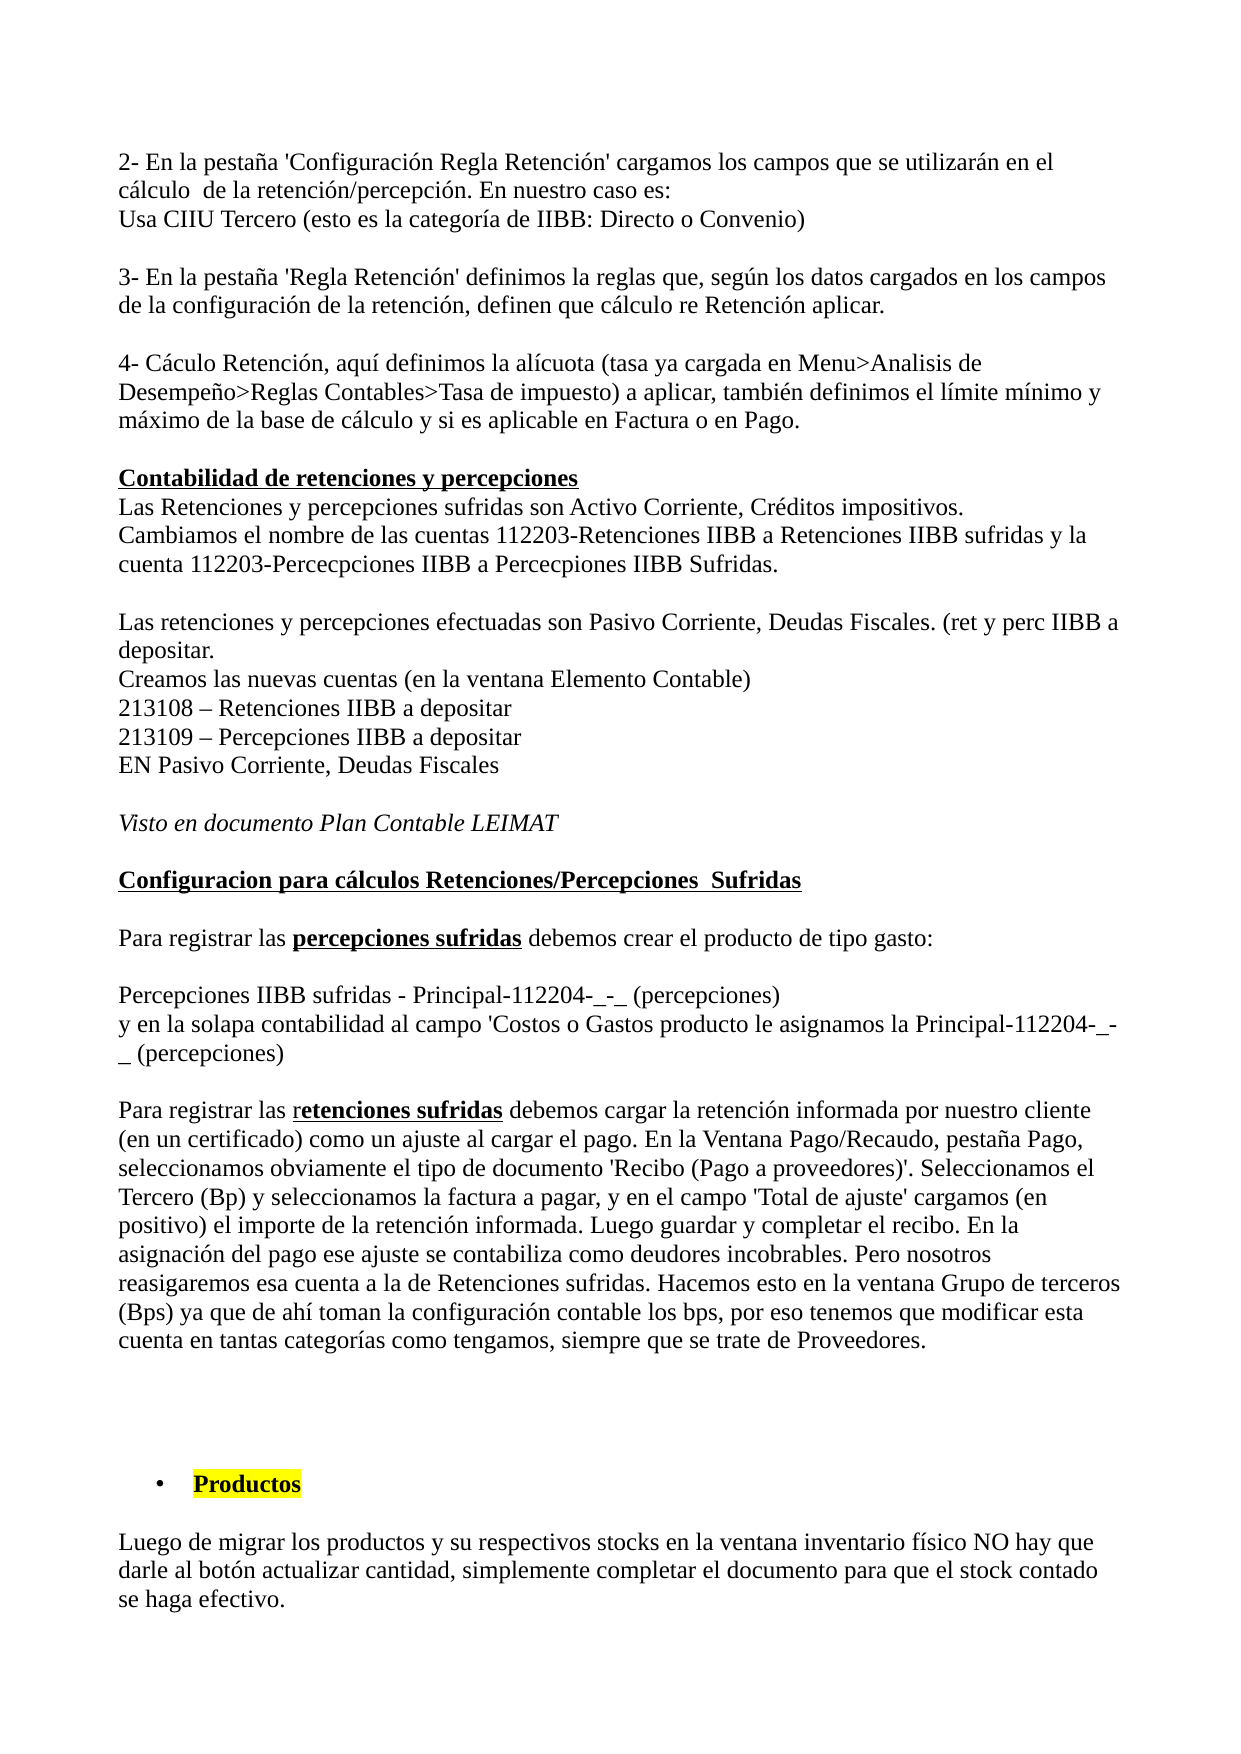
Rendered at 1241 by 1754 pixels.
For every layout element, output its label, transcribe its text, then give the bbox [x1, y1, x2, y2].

text Contabilidad de retenciones y percepciones [118, 463, 1122, 492]
text Visto en documento Plan Contable LEIMAT [118, 808, 1122, 837]
text Configuracion para cálculos Retenciones/Percepciones Sufridas [118, 866, 1122, 894]
text Creamos las nuevas cuentas (en la ventana Elemento Contable) [118, 664, 1122, 693]
text Para registrar las retenciones sufridas debemos cargar la retención informada por nuestro cliente (en un certificado) como un ajuste al cargar el pago. En la Ventana Pago/Recaudo, pestaña Pago, seleccionamos obviamente el tipo de documento 'Recibo (Pago a proveedores)'. Seleccionamos el Tercero (Bp) y seleccionamos la factura a pagar, y en el campo 'Total de ajuste' cargamos (en positivo) el importe de la retención informada. Luego guardar y completar el recibo. En la asignación del pago ese ajuste se contabiliza como deudores incobrables. Pero nosotros reasigaremos esa cuenta a la de Retenciones sufridas. Hacemos esto en la ventana Grupo de terceros (Bps) ya que de ahí toman la configuración contable los bps, por eso tenemos que modificar esta cuenta en tantas categorías como tengamos, siempre que se trate de Proveedores. [118, 1096, 1122, 1354]
text 213108 – Retenciones IIBB a depositar [118, 693, 1122, 722]
text Cambiamos el nombre de las cuentas 112203-Retenciones IIBB a Retenciones IIBB sufridas y la cuenta 112203-Percecpciones IIBB a Percecpiones IIBB Sufridas. [118, 521, 1122, 578]
text Luego de migrar los productos y su respectivos stocks en la ventana inventario físico NO hay que darle al botón actualizar cantidad, simplemente completar el documento para que el stock contado se haga efectivo. [118, 1527, 1122, 1613]
text y en la solapa contabilidad al campo 'Costos o Gastos producto le asignamos la Principal-112204-_-_ (percepciones) [118, 1009, 1122, 1067]
text 3- En la pestaña 'Regla Retención' definimos la reglas que, según los datos cargados en los campos de la configuración de la retención, definen que cálculo re Retención aplicar. [118, 262, 1122, 319]
text Las retenciones y percepciones efectuadas son Pasivo Corriente, Deudas Fiscales. (ret y perc IIBB a depositar. [118, 607, 1122, 664]
text 4- Cáculo Retención, aquí definimos la alícuota (tasa ya cargada en Menu>Analisis de Desempeño>Reglas Contables>Tasa de impuesto) a aplicar, también definimos el límite mínimo y máximo de la base de cálculo y si es aplicable en Factura o en Pago. [118, 348, 1122, 434]
list Productos [156, 1469, 1122, 1498]
text Percepciones IIBB sufridas - Principal-112204-_-_ (percepciones) [118, 981, 1122, 1009]
text Para registrar las percepciones sufridas debemos crear el producto de tipo gasto: [118, 923, 1122, 952]
text Usa CIIU Tercero (esto es la categoría de IIBB: Directo o Convenio) [118, 204, 1122, 233]
text 2- En la pestaña 'Configuración Regla Retención' cargamos los campos que se utilizarán en el cálculo de la retención/percepción. En nuestro caso es: [118, 147, 1122, 204]
text 213109 – Percepciones IIBB a depositar [118, 722, 1122, 751]
text Las Retenciones y percepciones sufridas son Activo Corriente, Créditos impositivos. [118, 492, 1122, 521]
text EN Pasivo Corriente, Deudas Fiscales [118, 751, 1122, 779]
